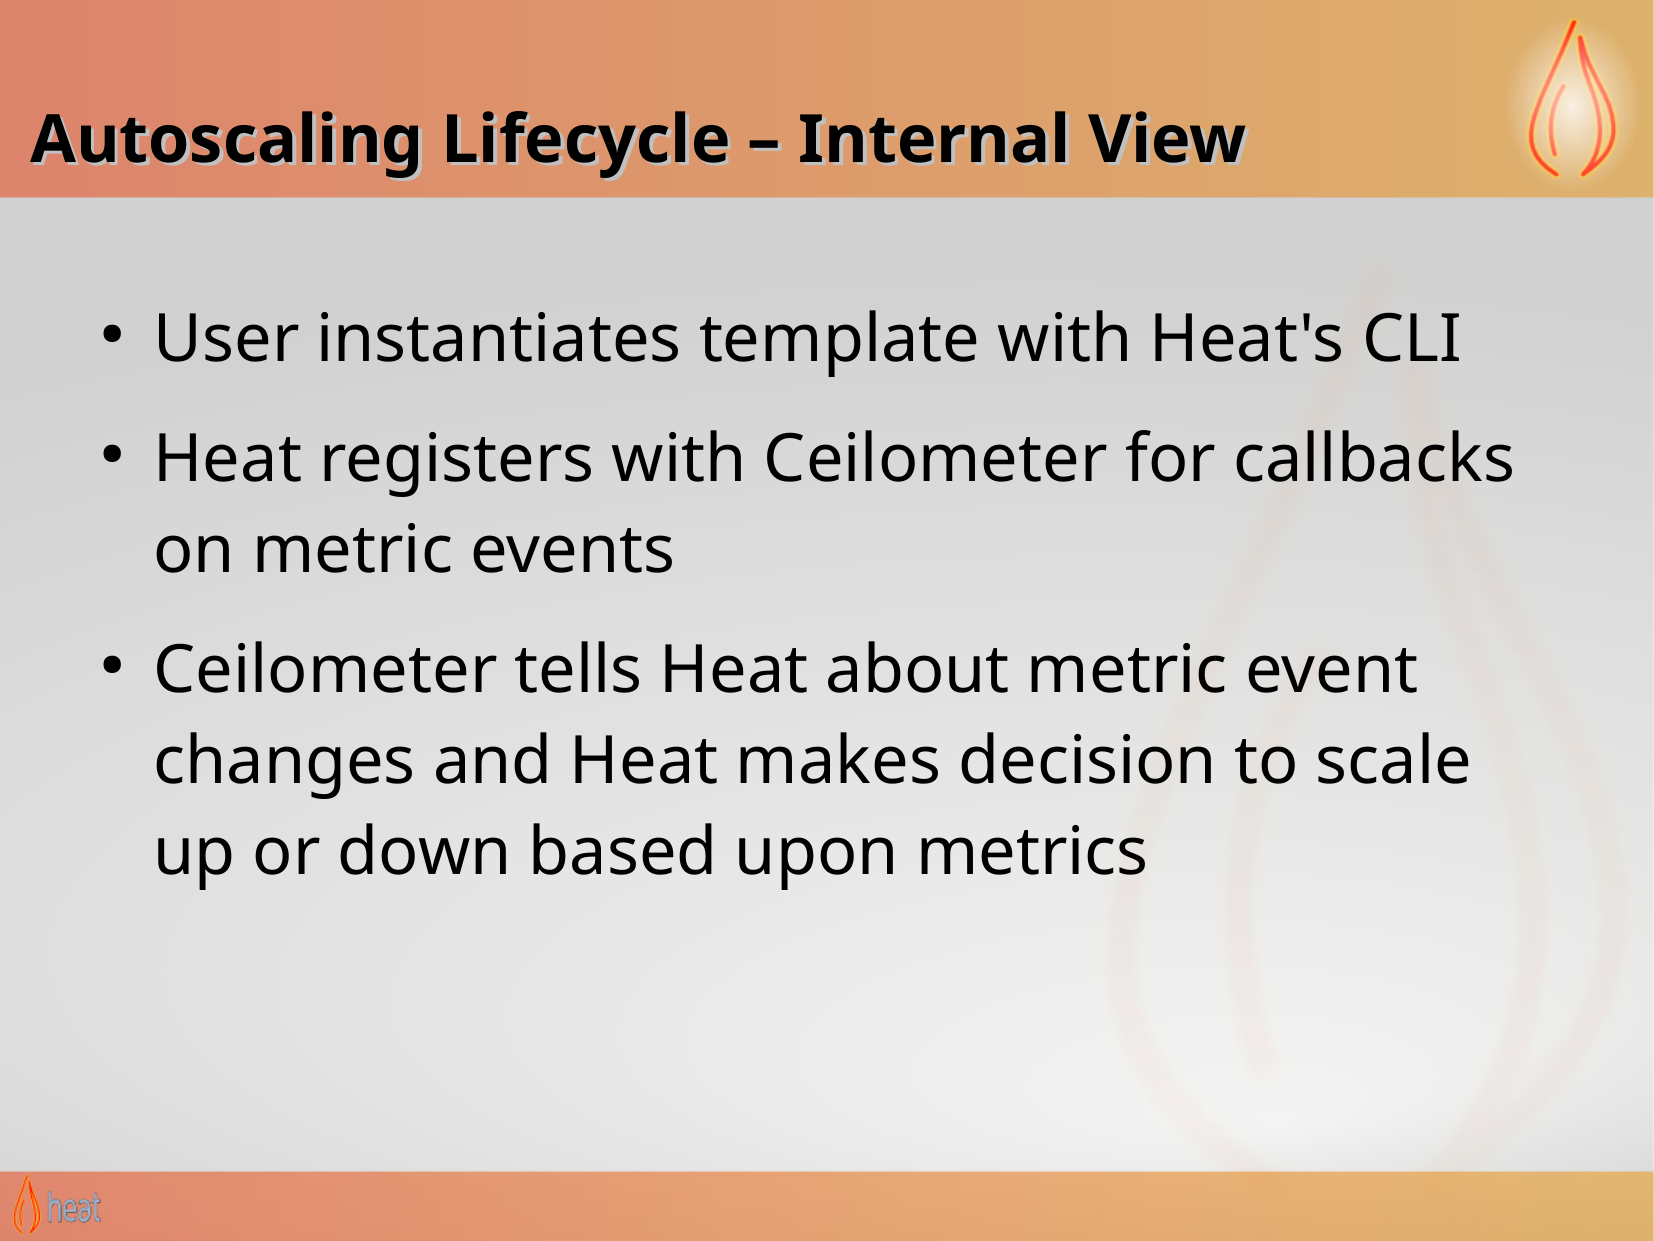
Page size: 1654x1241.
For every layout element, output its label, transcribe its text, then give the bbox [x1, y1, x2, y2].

title Autoscaling Lifecycle – Internal View [30, 23, 1606, 249]
list User instantiates template with Heat's CLI Heat registers with Ceilometer for callbacks on metric events Ceilometer tells Heat about metric event changes and Heat makes decision to scale up or down based upon metrics [82, 290, 1538, 1010]
picture [0, 0, 1654, 1241]
